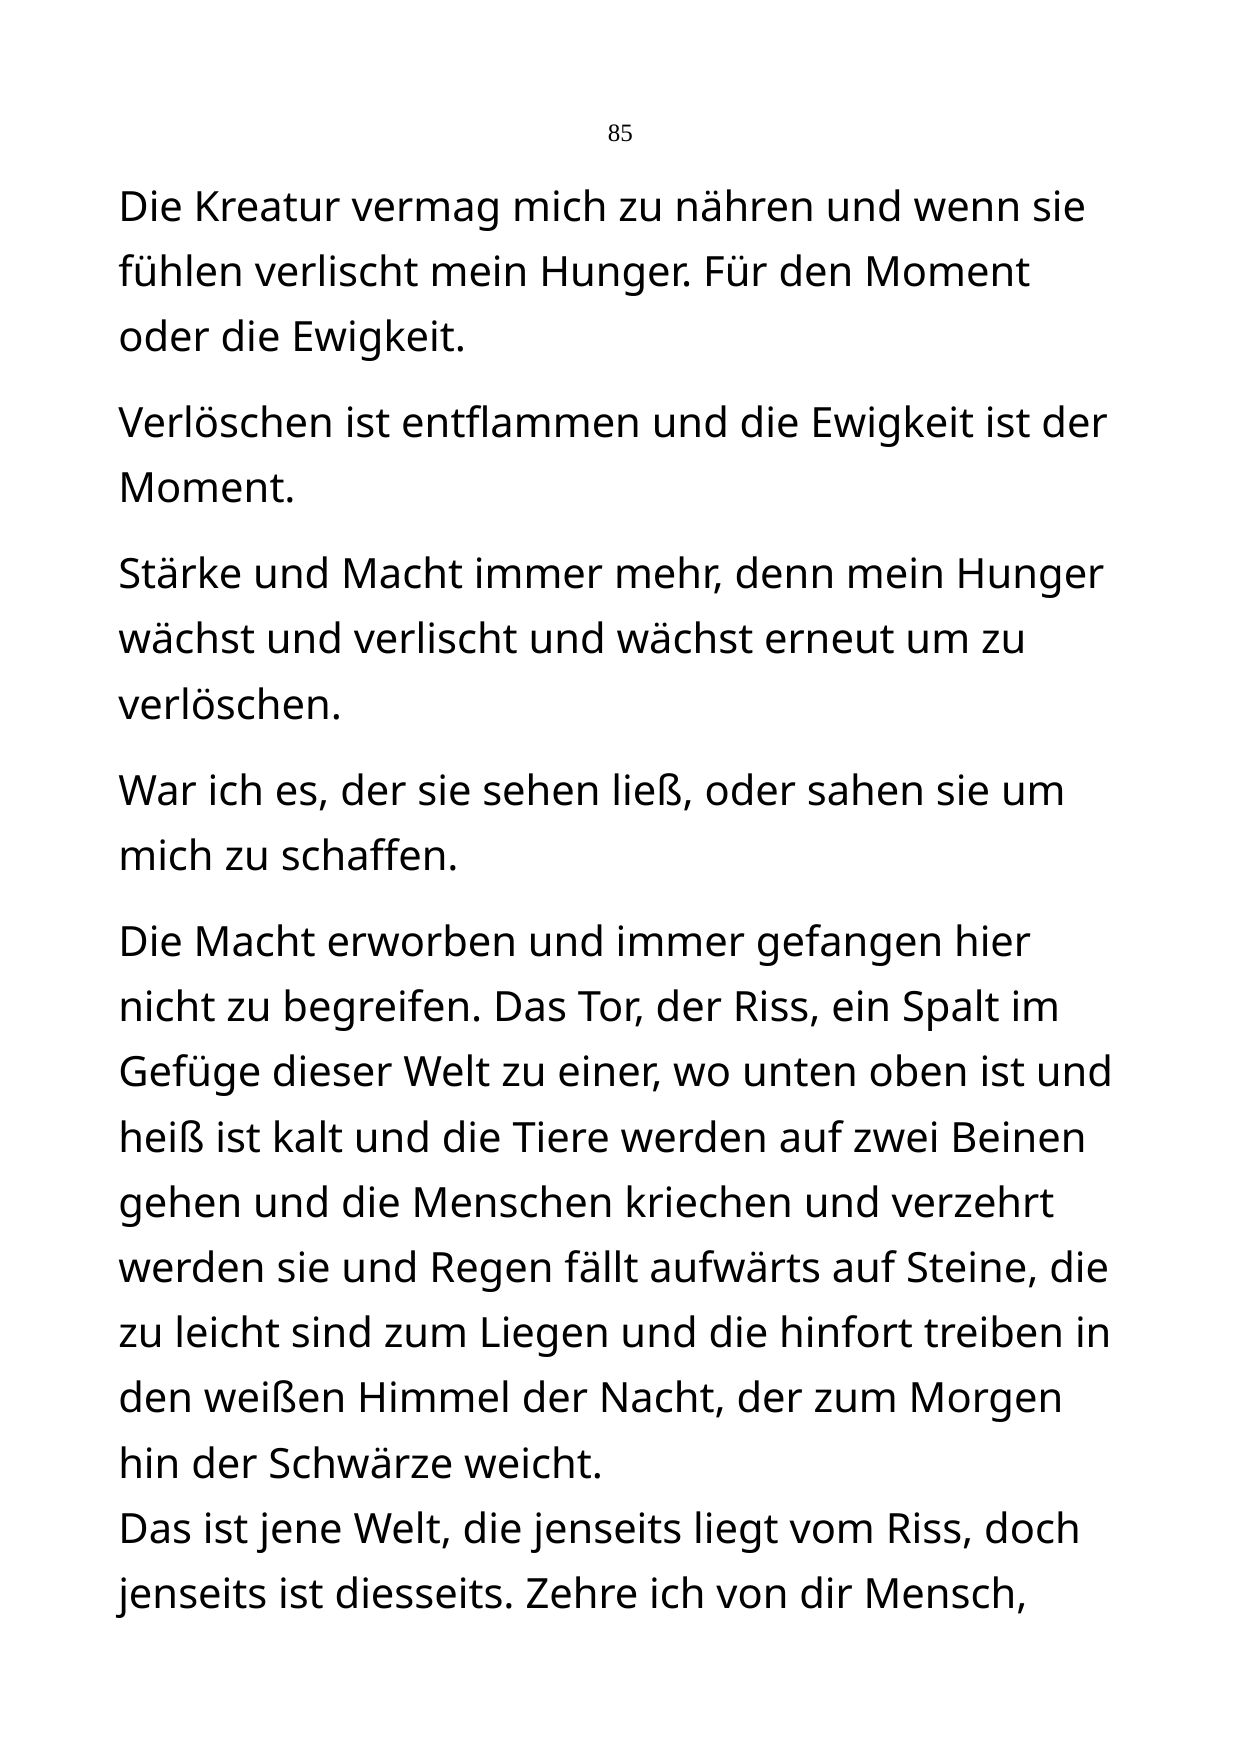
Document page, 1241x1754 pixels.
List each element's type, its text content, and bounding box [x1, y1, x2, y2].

text Die Macht erworben und immer gefangen hier nicht zu begreifen. Das Tor, der Riss, ein Spalt im Gefüge dieser Welt zu einer, wo unten oben ist und heiß ist kalt und die Tiere werden auf zwei Beinen gehen und die Menschen kriechen und verzehrt werden sie und Regen fällt aufwärts auf Steine, die zu leicht sind zum Liegen und die hinfort treiben in den weißen Himmel der Nacht, der zum Morgen hin der Schwärze weicht. Das ist jene Welt, die jenseits liegt vom Riss, doch jenseits ist diesseits. Zehre ich von dir Mensch, [118, 912, 1122, 1621]
text War ich es, der sie sehen ließ, oder sahen sie um mich zu schaffen. [118, 761, 1122, 882]
text Stärke und Macht immer mehr, denn mein Hunger wächst und verlischt und wächst erneut um zu verlöschen. [118, 544, 1122, 731]
text Die Kreatur vermag mich zu nähren und wenn sie fühlen verlischt mein Hunger. Für den Moment oder die Ewigkeit. [118, 176, 1122, 363]
text Verlöschen ist entflammen und die Ewigkeit ist der Moment. [118, 393, 1122, 515]
